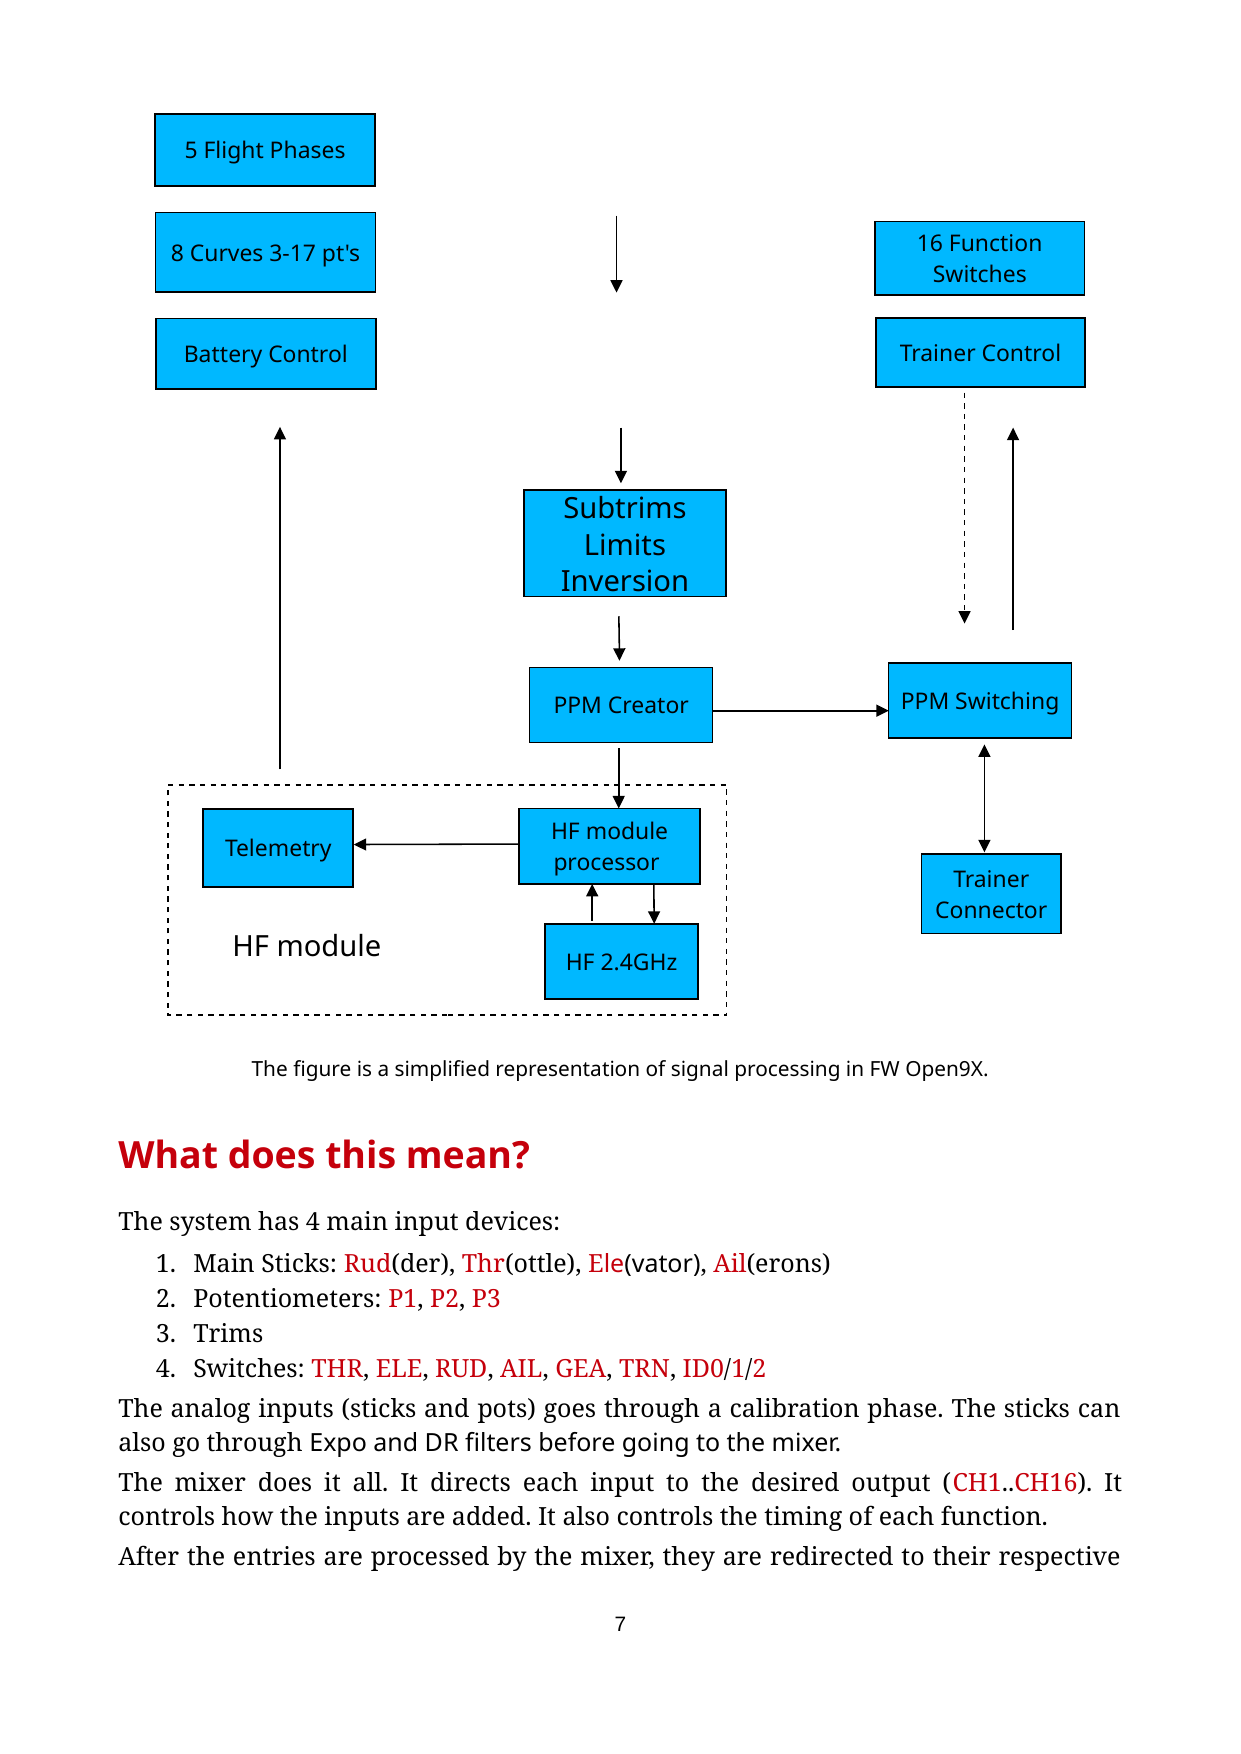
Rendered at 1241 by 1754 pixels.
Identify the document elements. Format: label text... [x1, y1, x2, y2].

text [699, 925, 1122, 965]
text The mixer does it all. It directs each input to the desired output (CH1..CH16). It controls how the inputs are added. It also controls the timing of each function. [118, 1465, 1122, 1533]
text HF module [118, 925, 544, 965]
list Main Sticks: Rud(der), Thr(ottle), Ele(vator), Ail(erons) [156, 1246, 1122, 1280]
list Trims [156, 1316, 1122, 1349]
list Switches: THR, ELE, RUD, AIL, GEA, TRN, ID0/1/2 [156, 1350, 1122, 1384]
text The system has 4 main input devices: [118, 1203, 1122, 1237]
text After the entries are processed by the mixer, they are redirected to their respective [118, 1539, 1122, 1573]
subtitle What does this mean? [118, 1128, 1122, 1179]
text The analog inputs (sticks and pots) goes through a calibration phase. The sticks can also go through Expo and DR filters before going to the mixer. [118, 1391, 1122, 1459]
text The figure is a simplified representation of signal processing in FW Open9X. [118, 1054, 1122, 1082]
list Potentiometers: P1, P2, P3 [156, 1281, 1122, 1315]
